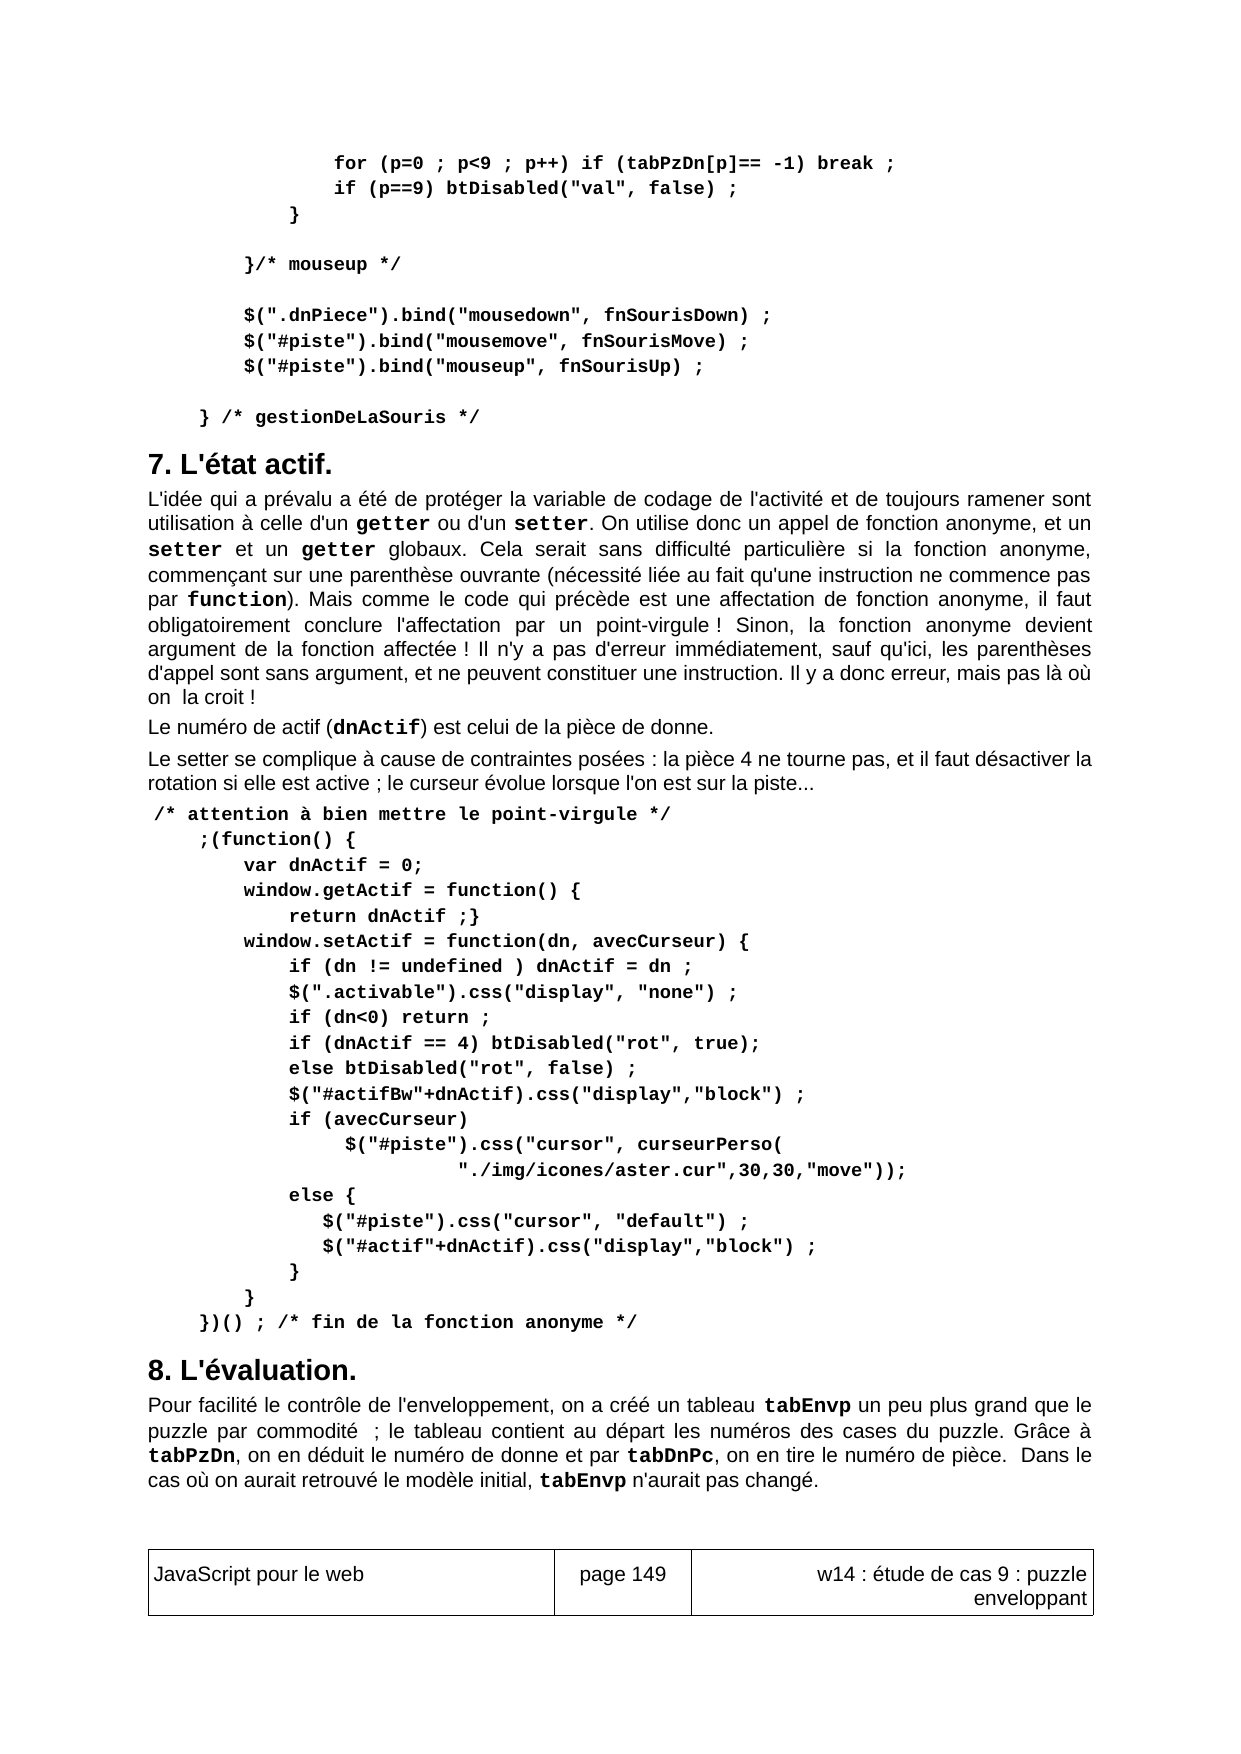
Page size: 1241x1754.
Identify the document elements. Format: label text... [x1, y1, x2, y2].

text window.setActif = function(dn, avecCurseur) { [148, 926, 1093, 951]
text } [148, 1282, 1093, 1307]
subtitle 7. L'état actif. [148, 447, 1093, 481]
text else btDisabled("rot", false) ; [148, 1053, 1093, 1078]
text }/* mouseup */ [148, 249, 1093, 276]
text if (dn != undefined ) dnActif = dn ; [148, 951, 1093, 977]
text if (avecCurseur) [148, 1104, 1093, 1129]
text else { [148, 1180, 1093, 1206]
subtitle 8. L'évaluation. [148, 1353, 1093, 1386]
text if (dnActif == 4) btDisabled("rot", true); [148, 1028, 1093, 1053]
text } [148, 1256, 1093, 1282]
text "./img/icones/aster.cur",30,30,"move")); [148, 1155, 1093, 1180]
text $("#actif"+dnActif).css("display","block") ; [148, 1231, 1093, 1256]
text if (p==9) btDisabled("val", false) ; [148, 173, 1093, 198]
text L'idée qui a prévalu a été de protéger la variable de codage de l'activité et de toujours ramener sont utilisation à celle d'un getter ou d'un setter. On utilise donc un appel de fonction anonyme, et un setter et un getter globaux. Cela serait sans difficulté particulière si la fonction anonyme, commençant sur une parenthèse ouvrante (nécessité liée au fait qu'une instruction ne commence pas par function). Mais comme le code qui précède est une affectation de fonction anonyme, il faut obligatoirement conclure l'affectation par un point-virgule ! Sinon, la fonction anonyme devient argument de la fonction affectée ! Il n'y a pas d'erreur immédiatement, sauf qu'ici, les parenthèses d'appel sont sans argument, et ne peuvent constituer une instruction. Il y a donc erreur, mais pas là où on la croit ! [148, 487, 1093, 708]
text $("#piste").css("cursor", curseurPerso( [148, 1129, 1093, 1155]
text $(".activable").css("display", "none") ; [148, 977, 1093, 1002]
text ;(function() { [148, 824, 1093, 850]
text $("#actifBw"+dnActif).css("display","block") ; [148, 1078, 1093, 1104]
text Le numéro de actif (dnActif) est celui de la pièce de donne. [148, 715, 1093, 741]
text $("#piste").bind("mousemove", fnSourisMove) ; [148, 326, 1093, 351]
text window.getActif = function() { [148, 875, 1093, 901]
text })() ; /* fin de la fonction anonyme */ [148, 1307, 1093, 1340]
text var dnActif = 0; [148, 850, 1093, 875]
text for (p=0 ; p<9 ; p++) if (tabPzDn[p]== -1) break ; [148, 148, 1093, 173]
text $("#piste").css("cursor", "default") ; [148, 1206, 1093, 1231]
text Le setter se complique à cause de contraintes posées : la pièce 4 ne tourne pas, et il faut désactiver la rotation si elle est active ; le curseur évolue lorsque l'on est sur la piste... [148, 747, 1093, 795]
text /* attention à bien mettre le point-virgule */ [148, 799, 1093, 824]
text return dnActif ;} [148, 901, 1093, 926]
text $("#piste").bind("mouseup", fnSourisUp) ; [148, 351, 1093, 378]
text } /* gestionDeLaSouris */ [148, 402, 1093, 435]
text if (dn<0) return ; [148, 1002, 1093, 1028]
text } [148, 198, 1093, 226]
text Pour facilité le contrôle de l'enveloppement, on a créé un tableau tabEnvp un peu plus grand que le puzzle par commodité ; le tableau contient au départ les numéros des cases du puzzle. Grâce à tabPzDn, on en déduit le numéro de donne et par tabDnPc, on en tire le numéro de pièce. Dans le cas où on aurait retrouvé le modèle initial, tabEnvp n'aurait pas changé. [148, 1393, 1093, 1494]
text $(".dnPiece").bind("mousedown", fnSourisDown) ; [148, 300, 1093, 326]
